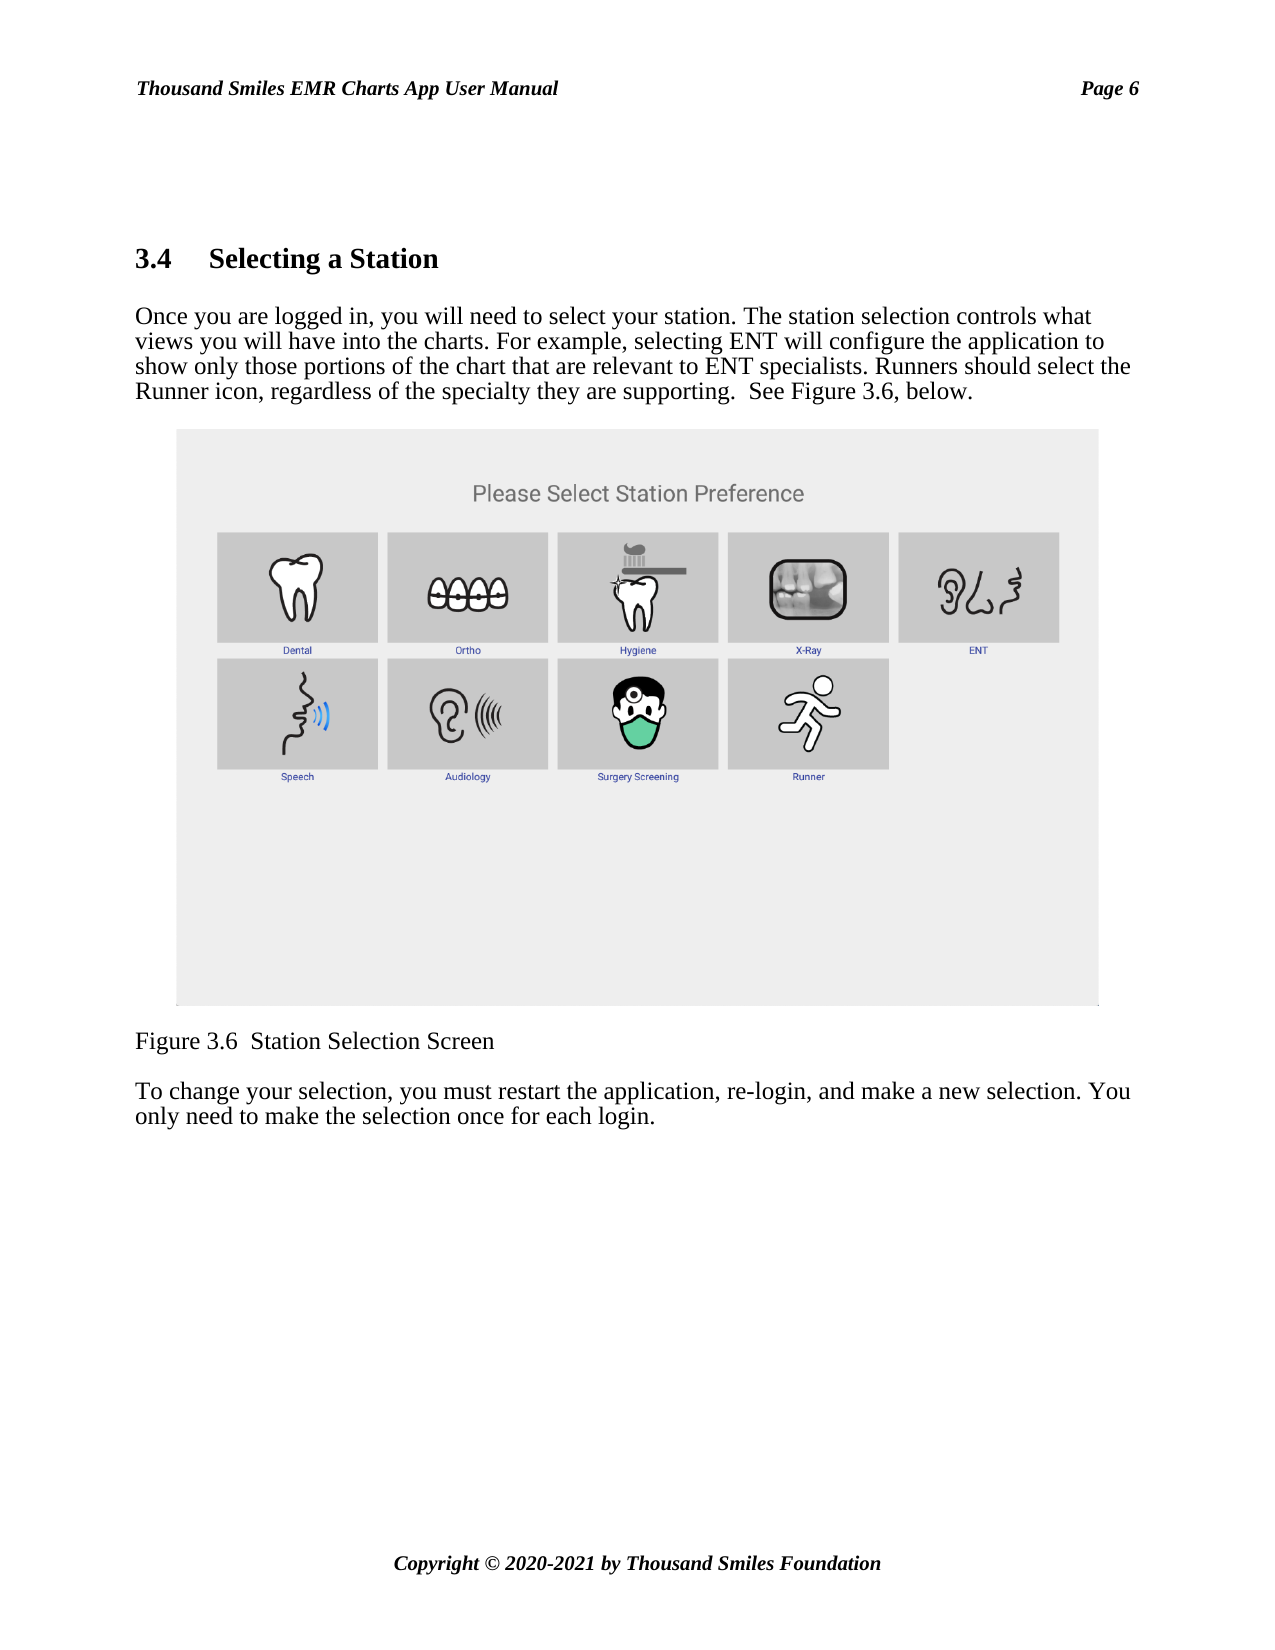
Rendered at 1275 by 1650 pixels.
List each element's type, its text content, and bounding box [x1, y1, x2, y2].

subtitle Selecting a Station [135, 242, 1140, 275]
text To change your selection, you must restart the application, re-login, and make a new selection. You only need to make the selection once for each login. [135, 1079, 1140, 1129]
picture [176, 429, 1099, 1006]
text Figure 3.6 Station Selection Screen [135, 1029, 1140, 1054]
text Once you are logged in, you will need to select your station. The station selection controls what views you will have into the charts. For example, selecting ENT will configure the application to show only those portions of the chart that are relevant to ENT specialists. Runners should select the Runner icon, regardless of the specialty they are supporting. See Figure 3.6, below. [135, 304, 1140, 404]
